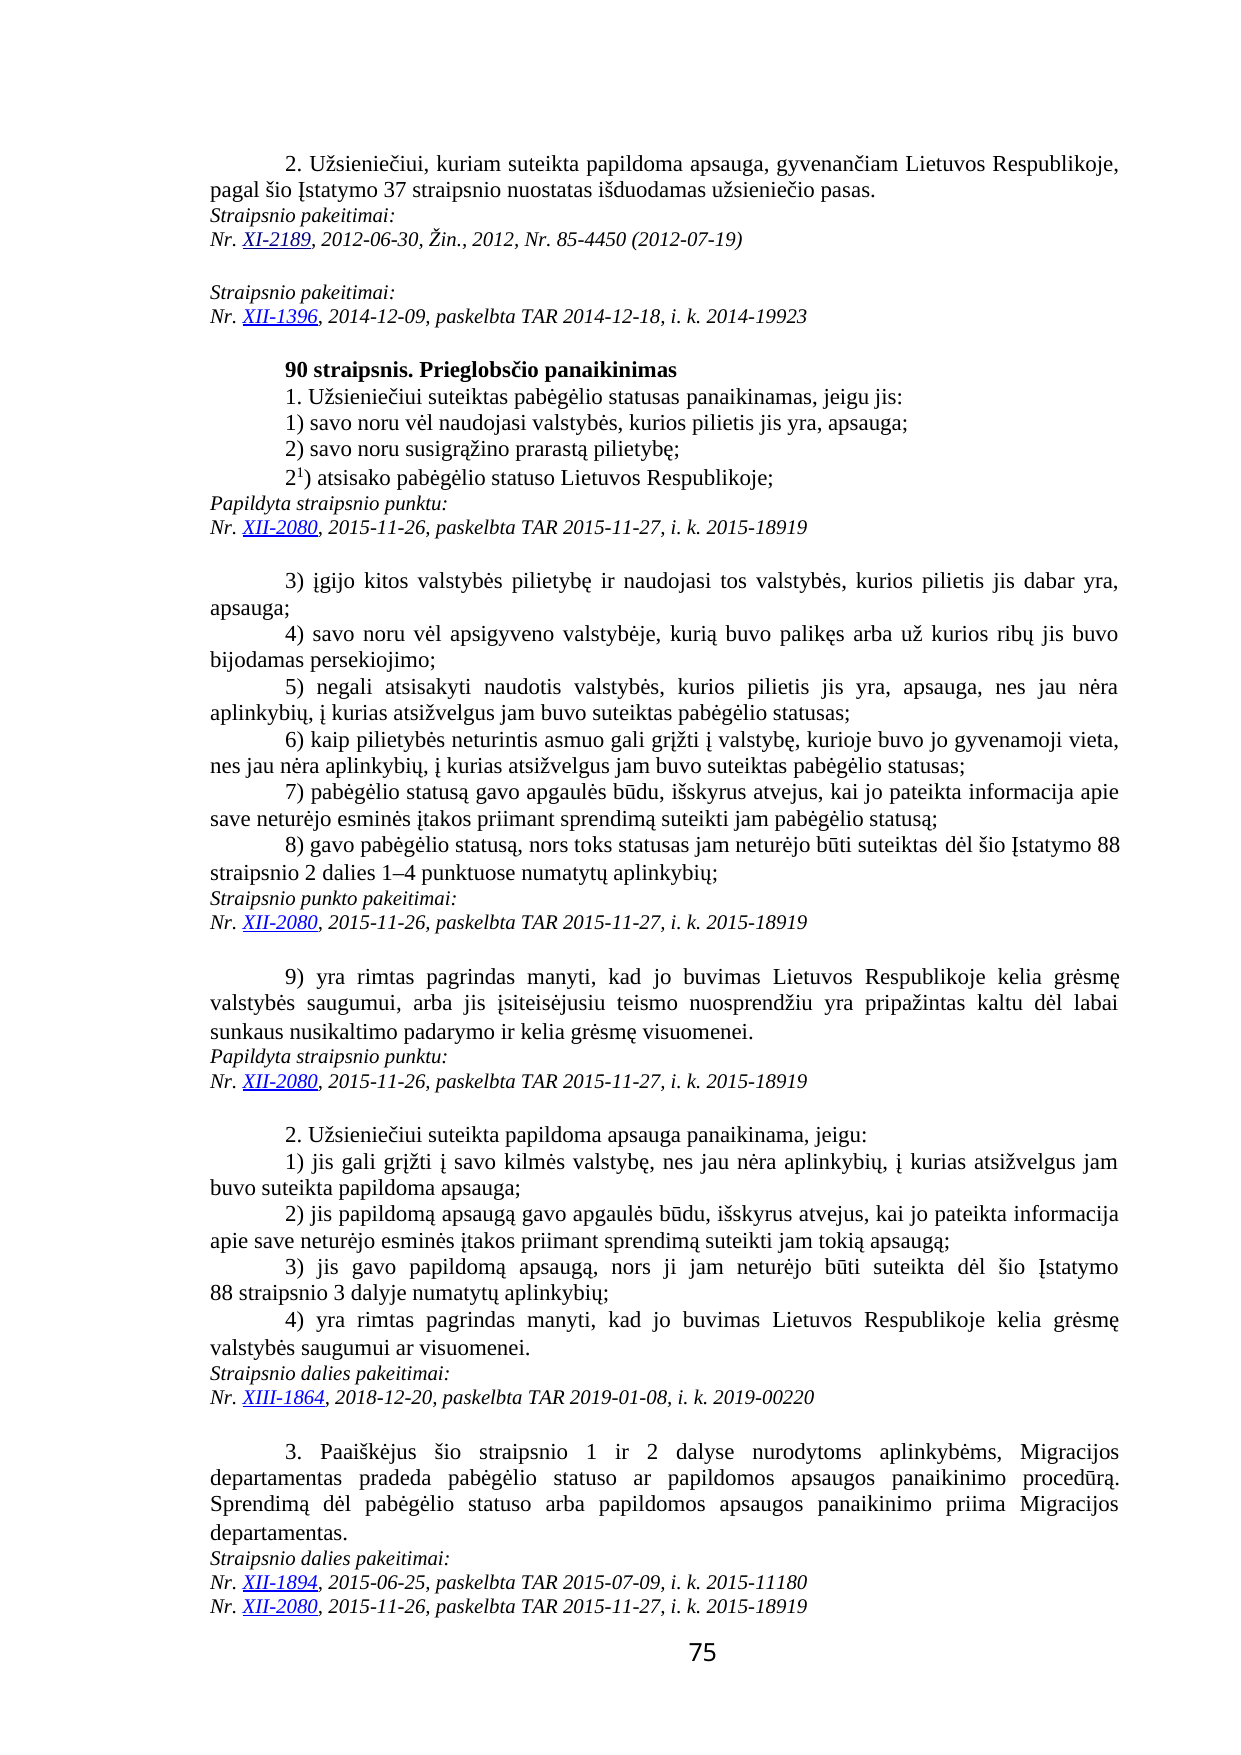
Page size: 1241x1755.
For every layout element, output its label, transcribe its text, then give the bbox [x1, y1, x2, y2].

text 1) savo noru vėl naudojasi valstybės, kurios pilietis jis yra, apsauga; [210, 409, 1120, 436]
text 9) yra rimtas pagrindas manyti, kad jo buvimas Lietuvos Respublikoje kelia grėsmę valstybės saugumui, arba jis įsiteisėjusiu teismo nuosprendžiu yra pripažintas kaltu dėl labai sunkaus nusikaltimo padarymo ir kelia grėsmę visuomenei. [210, 963, 1120, 1044]
text 8) gavo pabėgėlio statusą, nors toks statusas jam neturėjo būti suteiktas dėl šio Įstatymo 88 straipsnio 2 dalies 1–4 punktuose numatytų aplinkybių; [210, 831, 1120, 886]
text Straipsnio pakeitimai: [210, 203, 1120, 227]
text Papildyta straipsnio punktu: [210, 491, 1120, 515]
text Nr. XII-2080, 2015-11-26, paskelbta TAR 2015-11-27, i. k. 2015-18919 [210, 515, 1120, 539]
text Papildyta straipsnio punktu: [210, 1044, 1120, 1068]
text 4) savo noru vėl apsigyveno valstybėje, kurią buvo palikęs arba už kurios ribų jis buvo bijodamas persekiojimo; [210, 620, 1120, 673]
text Straipsnio dalies pakeitimai: [210, 1546, 1120, 1570]
text Nr. XI-2189, 2012-06-30, Žin., 2012, Nr. 85-4450 (2012-07-19) [210, 227, 1120, 251]
text 2) jis papildomą apsaugą gavo apgaulės būdu, išskyrus atvejus, kai jo pateikta informacija apie save neturėjo esminės įtakos priimant sprendimą suteikti jam tokią apsaugą; [210, 1200, 1120, 1253]
text Nr. XII-1894, 2015-06-25, paskelbta TAR 2015-07-09, i. k. 2015-11180 [210, 1570, 1120, 1594]
text 1) jis gali grįžti į savo kilmės valstybę, nes jau nėra aplinkybių, į kurias atsižvelgus jam buvo suteikta papildoma apsauga; [210, 1148, 1120, 1200]
text 2. Užsieniečiui suteikta papildoma apsauga panaikinama, jeigu: [210, 1121, 1120, 1148]
text 3) įgijo kitos valstybės pilietybę ir naudojasi tos valstybės, kurios pilietis jis dabar yra, apsauga; [210, 567, 1120, 620]
text Nr. XII-2080, 2015-11-26, paskelbta TAR 2015-11-27, i. k. 2015-18919 [210, 1594, 1120, 1618]
text Straipsnio pakeitimai: [210, 279, 1120, 304]
text Straipsnio punkto pakeitimai: [210, 886, 1120, 910]
text 2. Užsieniečiui, kuriam suteikta papildoma apsauga, gyvenančiam Lietuvos Respublikoje, pagal šio Įstatymo 37 straipsnio nuostatas išduodamas užsieniečio pasas. [210, 150, 1120, 203]
text Nr. XII-2080, 2015-11-26, paskelbta TAR 2015-11-27, i. k. 2015-18919 [210, 910, 1120, 934]
text 21) atsisako pabėgėlio statuso Lietuvos Respublikoje; [210, 462, 1120, 491]
text 7) pabėgėlio statusą gavo apgaulės būdu, išskyrus atvejus, kai jo pateikta informacija apie save neturėjo esminės įtakos priimant sprendimą suteikti jam pabėgėlio statusą; [210, 778, 1120, 831]
text 90 straipsnis. Prieglobsčio panaikinimas [210, 356, 1120, 383]
text Straipsnio dalies pakeitimai: [210, 1361, 1120, 1385]
text 2) savo noru susigrąžino prarastą pilietybę; [210, 436, 1120, 462]
text 3) jis gavo papildomą apsaugą, nors ji jam neturėjo būti suteikta dėl šio Įstatymo 88 straipsnio 3 dalyje numatytų aplinkybių; [210, 1253, 1120, 1306]
text Nr. XII-1396, 2014-12-09, paskelbta TAR 2014-12-18, i. k. 2014-19923 [210, 304, 1120, 328]
text Nr. XII-2080, 2015-11-26, paskelbta TAR 2015-11-27, i. k. 2015-18919 [210, 1068, 1120, 1093]
text Nr. XIII-1864, 2018-12-20, paskelbta TAR 2019-01-08, i. k. 2019-00220 [210, 1385, 1120, 1409]
text 3. Paaiškėjus šio straipsnio 1 ir 2 dalyse nurodytoms aplinkybėms, Migracijos departamentas pradeda pabėgėlio statuso ar papildomos apsaugos panaikinimo procedūrą. Sprendimą dėl pabėgėlio statuso arba papildomos apsaugos panaikinimo priima Migracijos departamentas. [210, 1438, 1120, 1546]
text 6) kaip pilietybės neturintis asmuo gali grįžti į valstybę, kurioje buvo jo gyvenamoji vieta, nes jau nėra aplinkybių, į kurias atsižvelgus jam buvo suteiktas pabėgėlio statusas; [210, 726, 1120, 778]
text 5) negali atsisakyti naudotis valstybės, kurios pilietis jis yra, apsauga, nes jau nėra aplinkybių, į kurias atsižvelgus jam buvo suteiktas pabėgėlio statusas; [210, 673, 1120, 726]
text 1. Užsieniečiui suteiktas pabėgėlio statusas panaikinamas, jeigu jis: [210, 383, 1120, 409]
text 4) yra rimtas pagrindas manyti, kad jo buvimas Lietuvos Respublikoje kelia grėsmę valstybės saugumui ar visuomenei. [210, 1306, 1120, 1361]
